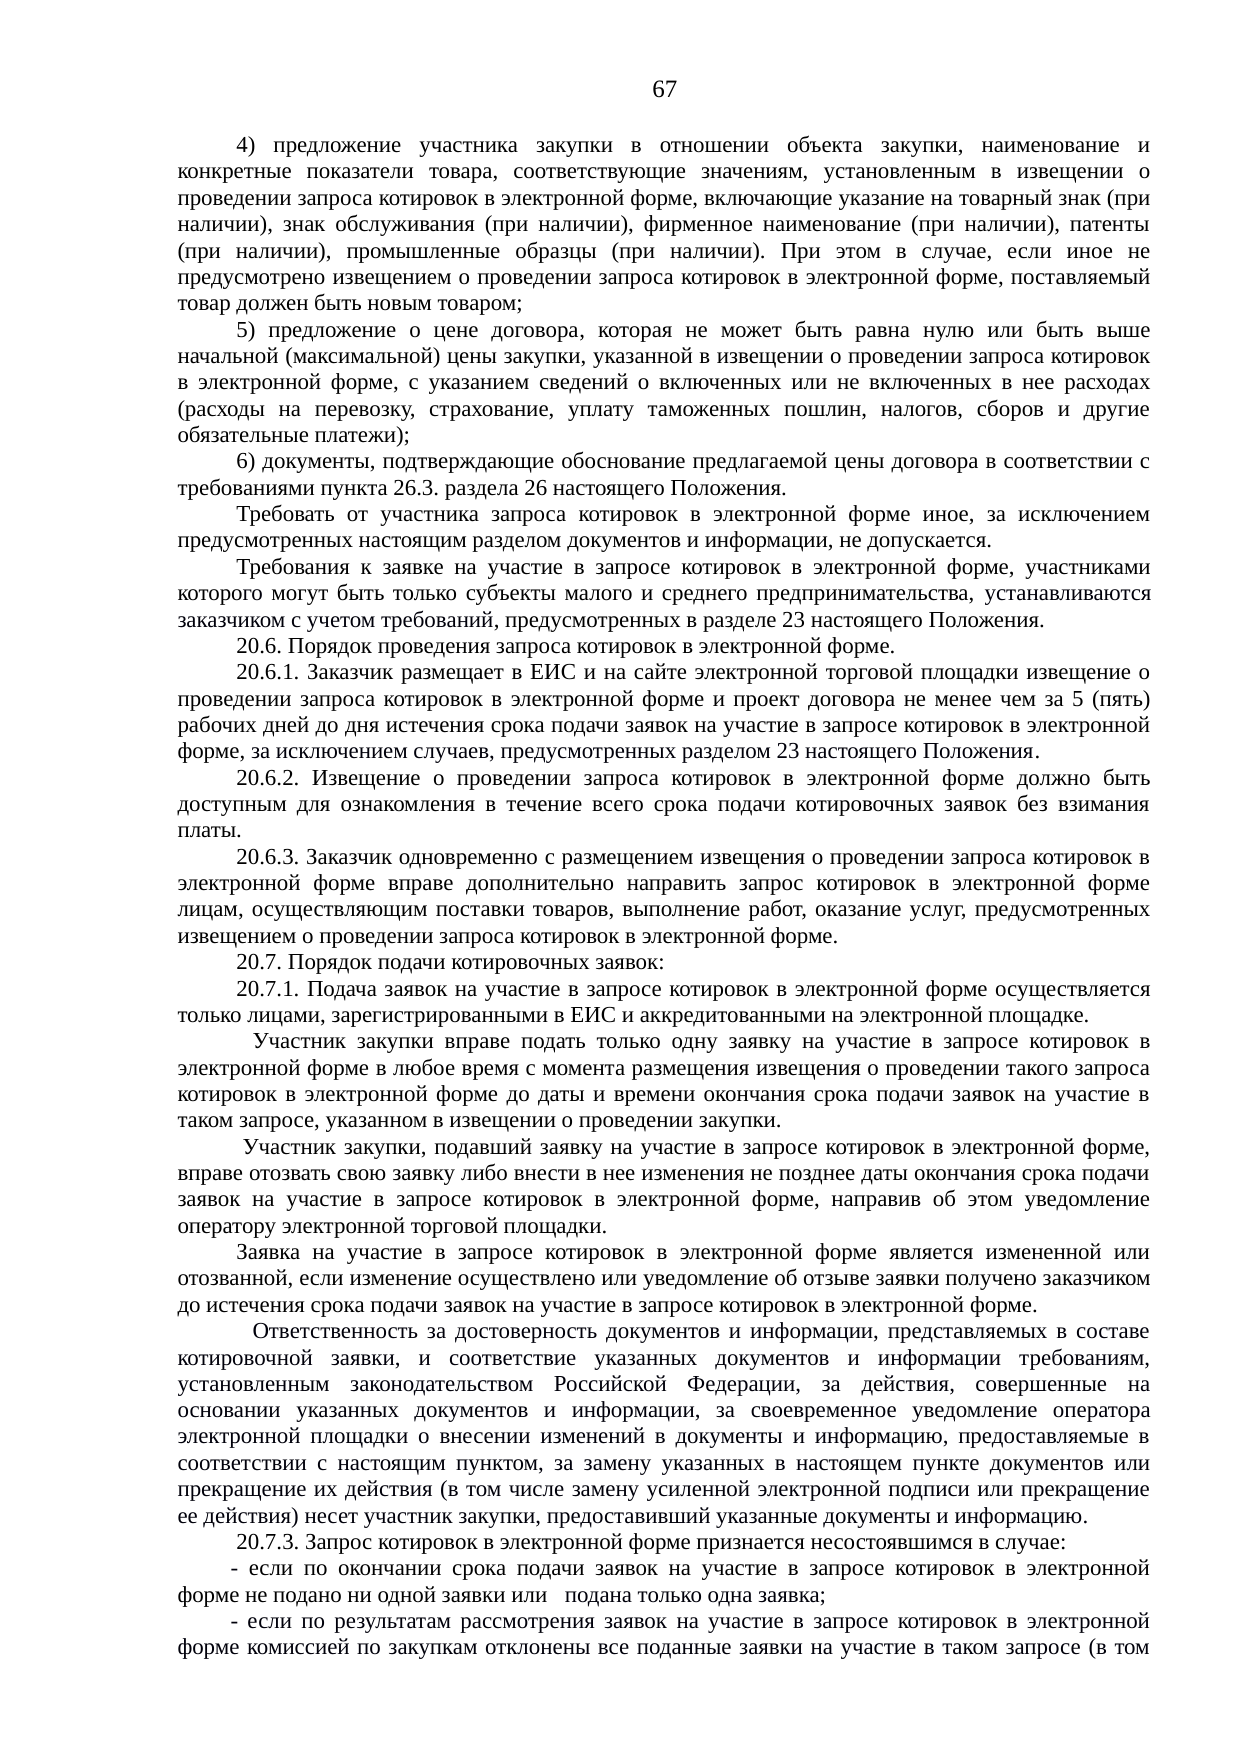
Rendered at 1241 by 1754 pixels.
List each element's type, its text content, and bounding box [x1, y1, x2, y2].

text Участник закупки, подавший заявку на участие в запросе котировок в электронной форме, вправе отозвать свою заявку либо внести в нее изменения не позднее даты окончания срока подачи заявок на участие в запросе котировок в электронной форме, направив об этом уведомление оператору электронной торговой площадки. [177, 1133, 1152, 1238]
text - если по результатам рассмотрения заявок на участие в запросе котировок в электронной форме комиссией по закупкам отклонены все поданные заявки на участие в таком запросе (в том [177, 1607, 1152, 1660]
text 20.6. Порядок проведения запроса котировок в электронной форме. [177, 632, 1152, 658]
text 20.7.1. Подача заявок на участие в запросе котировок в электронной форме осуществляется только лицами, зарегистрированными в ЕИС и аккредитованными на электронной площадке. [177, 974, 1152, 1027]
text 4) предложение участника закупки в отношении объекта закупки, наименование и конкретные показатели товара, соответствующие значениям, установленным в извещении о проведении запроса котировок в электронной форме, включающие указание на товарный знак (при наличии), знак обслуживания (при наличии), фирменное наименование (при наличии), патенты (при наличии), промышленные образцы (при наличии). При этом в случае, если иное не предусмотрено извещением о проведении запроса котировок в электронной форме, поставляемый товар должен быть новым товаром; [177, 131, 1152, 316]
text Требования к заявке на участие в запросе котировок в электронной форме, участниками которого могут быть только субъекты малого и среднего предпринимательства, устанавливаются заказчиком с учетом требований, предусмотренных в разделе 23 настоящего Положения. [177, 553, 1152, 632]
text 20.6.3. Заказчик одновременно с размещением извещения о проведении запроса котировок в электронной форме вправе дополнительно направить запрос котировок в электронной форме лицам, осуществляющим поставки товаров, выполнение работ, оказание услуг, предусмотренных извещением о проведении запроса котировок в электронной форме. [177, 843, 1152, 948]
text Ответственность за достоверность документов и информации, представляемых в составе котировочной заявки, и соответствие указанных документов и информации требованиям, установленным законодательством Российской Федерации, за действия, совершенные на основании указанных документов и информации, за своевременное уведомление оператора электронной площадки о внесении изменений в документы и информацию, предоставляемые в соответствии с настоящим пунктом, за замену указанных в настоящем пункте документов или прекращение их действия (в том числе замену усиленной электронной подписи или прекращение ее действия) несет участник закупки, предоставивший указанные документы и информацию. [177, 1317, 1152, 1528]
text 20.7. Порядок подачи котировочных заявок: [177, 948, 1152, 974]
text 20.6.2. Извещение о проведении запроса котировок в электронной форме должно быть доступным для ознакомления в течение всего срока подачи котировочных заявок без взимания платы. [177, 764, 1152, 843]
text Заявка на участие в запросе котировок в электронной форме является измененной или отозванной, если изменение осуществлено или уведомление об отзыве заявки получено заказчиком до истечения срока подачи заявок на участие в запросе котировок в электронной форме. [177, 1238, 1152, 1317]
text 20.7.3. Запрос котировок в электронной форме признается несостоявшимся в случае: [177, 1528, 1152, 1554]
text Требовать от участника запроса котировок в электронной форме иное, за исключением предусмотренных настоящим разделом документов и информации, не допускается. [177, 500, 1152, 553]
text 6) документы, подтверждающие обоснование предлагаемой цены договора в соответствии с требованиями пункта 26.3. раздела 26 настоящего Положения. [177, 447, 1152, 500]
text 20.6.1. Заказчик размещает в ЕИС и на сайте электронной торговой площадки извещение о проведении запроса котировок в электронной форме и проект договора не менее чем за 5 (пять) рабочих дней до дня истечения срока подачи заявок на участие в запросе котировок в электронной форме, за исключением случаев, предусмотренных разделом 23 настоящего Положения. [177, 658, 1152, 764]
text - если по окончании срока подачи заявок на участие в запросе котировок в электронной форме не подано ни одной заявки или подана только одна заявка; [177, 1554, 1152, 1607]
text Участник закупки вправе подать только одну заявку на участие в запросе котировок в электронной форме в любое время с момента размещения извещения о проведении такого запроса котировок в электронной форме до даты и времени окончания срока подачи заявок на участие в таком запросе, указанном в извещении о проведении закупки. [177, 1027, 1152, 1133]
text 5) предложение о цене договора, которая не может быть равна нулю или быть выше начальной (максимальной) цены закупки, указанной в извещении о проведении запроса котировок в электронной форме, с указанием сведений о включенных или не включенных в нее расходах (расходы на перевозку, страхование, уплату таможенных пошлин, налогов, сборов и другие обязательные платежи); [177, 316, 1152, 447]
